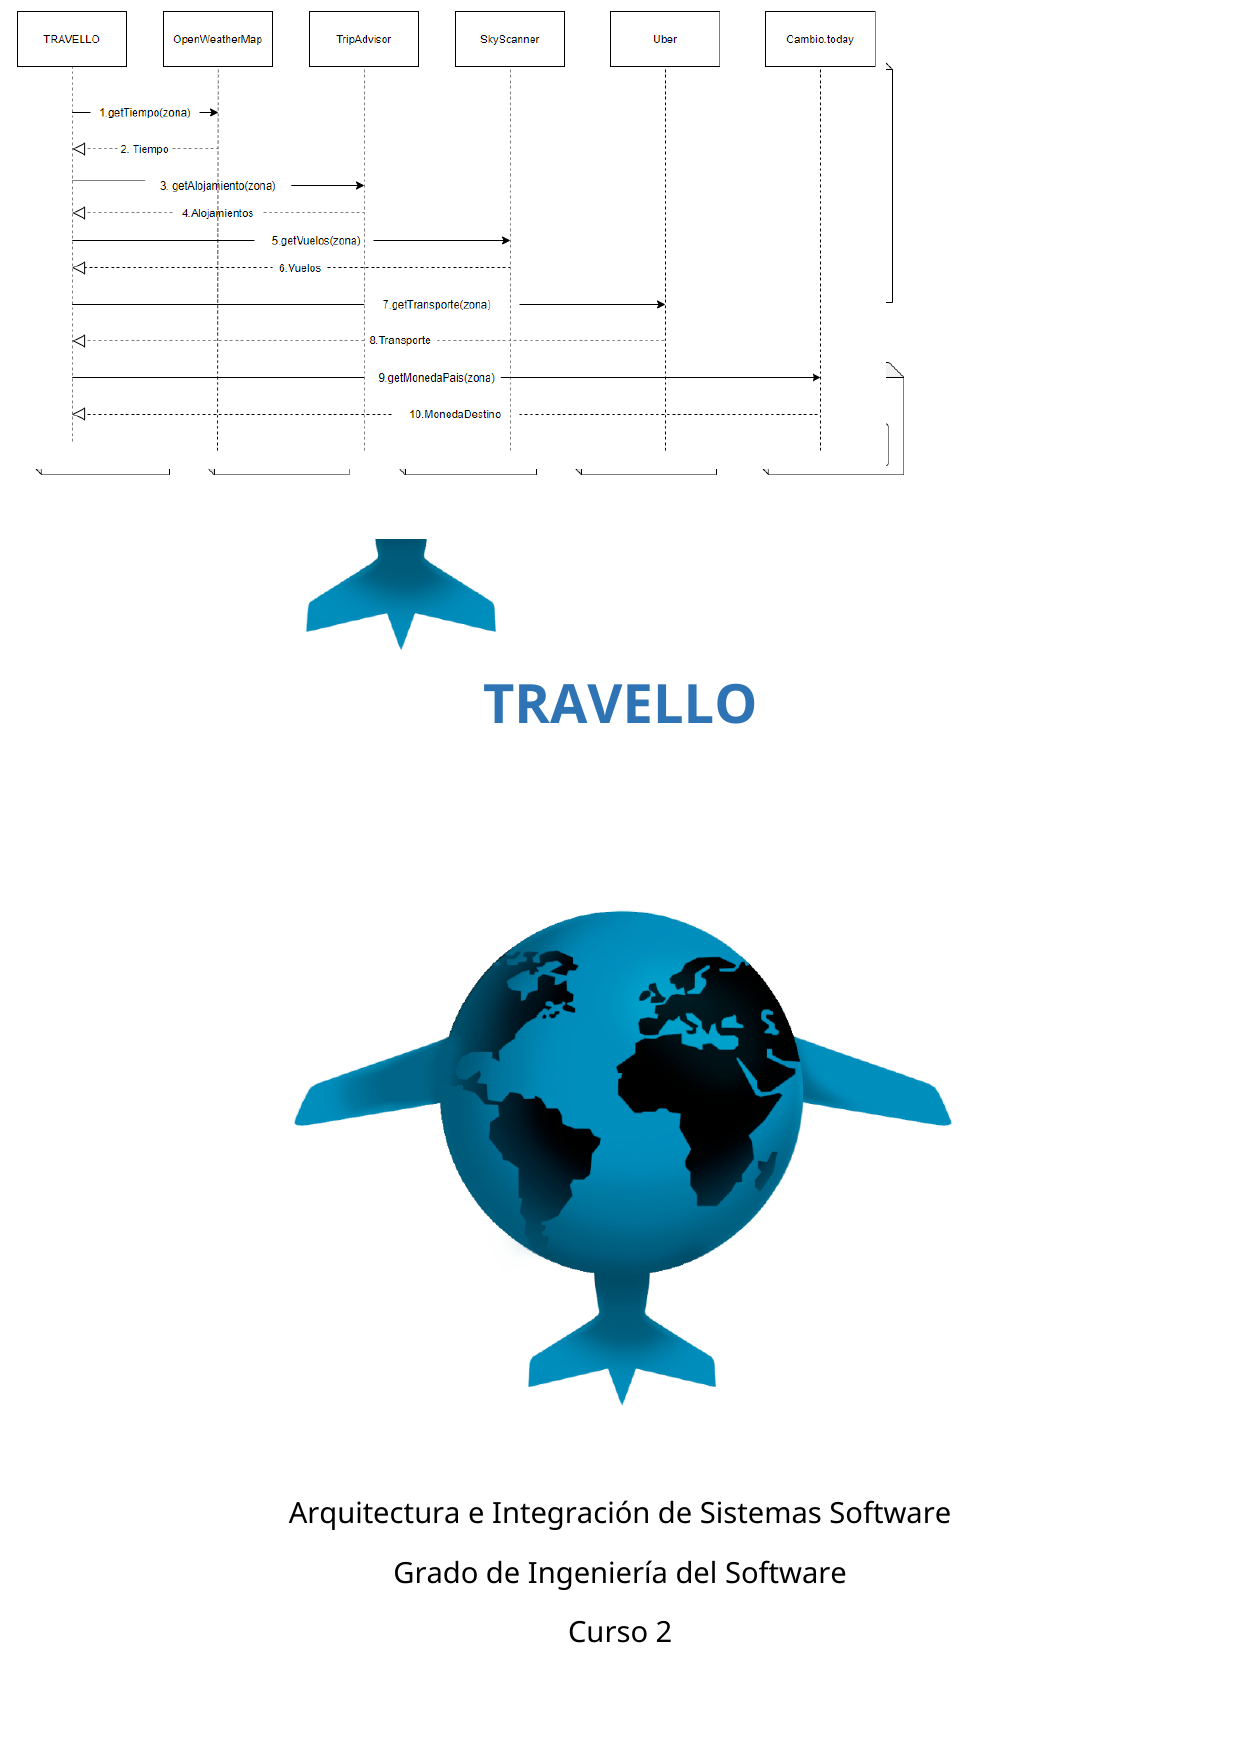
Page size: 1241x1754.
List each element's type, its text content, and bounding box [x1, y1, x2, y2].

picture [225, 761, 1016, 1421]
text Curso 2 [177, 1612, 1063, 1651]
text Arquitectura e Integración de Sistemas Software [177, 1493, 1063, 1532]
text TRAVELLO [177, 666, 1063, 739]
picture [0, 0, 957, 666]
text Grado de Ingeniería del Software [177, 1552, 1063, 1592]
